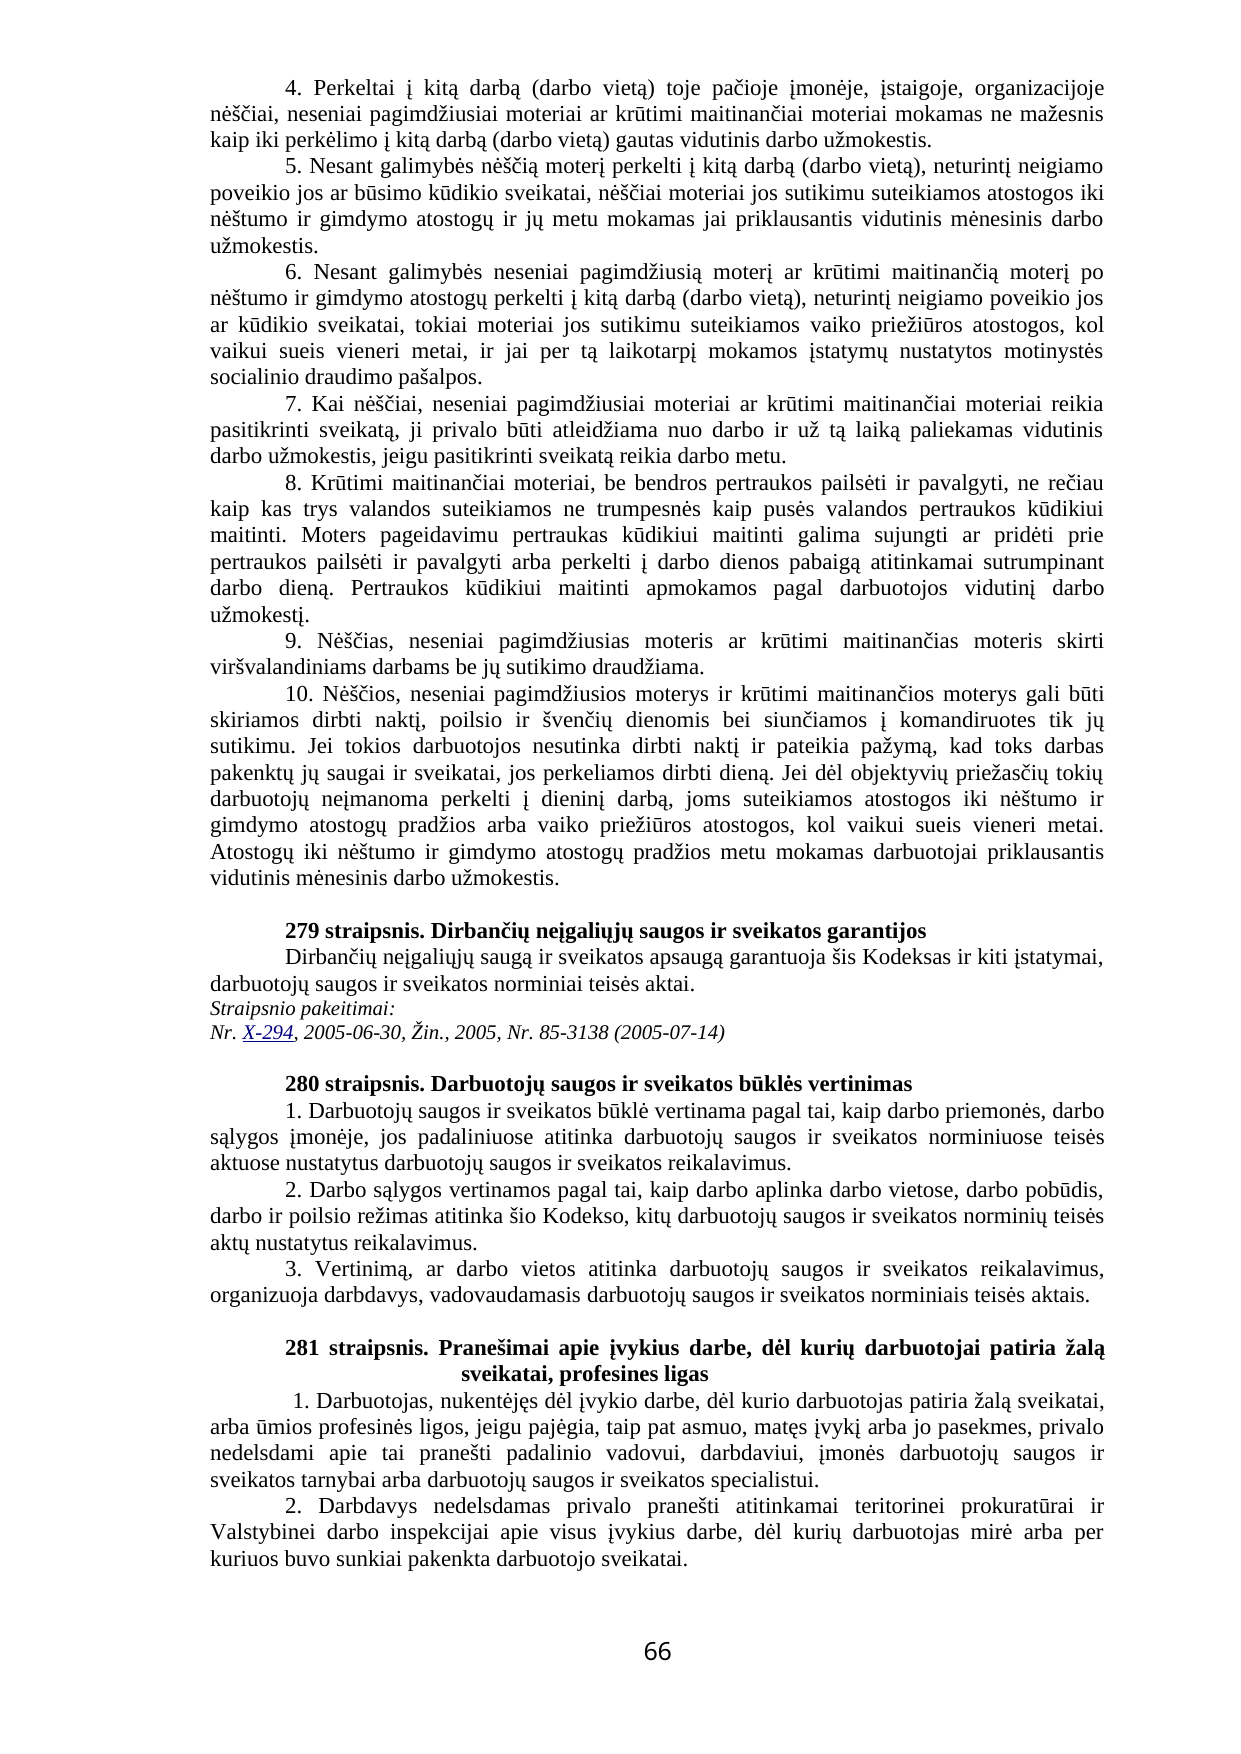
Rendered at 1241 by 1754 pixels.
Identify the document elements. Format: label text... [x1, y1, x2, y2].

text 279 straipsnis. Dirbančių neįgaliųjų saugos ir sveikatos garantijos [210, 917, 1106, 943]
text 6. Nesant galimybės neseniai pagimdžiusią moterį ar krūtimi maitinančią moterį po nėštumo ir gimdymo atostogų perkelti į kitą darbą (darbo vietą), neturintį neigiamo poveikio jos ar kūdikio sveikatai, tokiai moteriai jos sutikimu suteikiamos vaiko priežiūros atostogos, kol vaikui sueis vieneri metai, ir jai per tą laikotarpį mokamos įstatymų nustatytos motinystės socialinio draudimo pašalpos. [210, 258, 1106, 390]
text 4. Perkeltai į kitą darbą (darbo vietą) toje pačioje įmonėje, įstaigoje, organizacijoje nėščiai, neseniai pagimdžiusiai moteriai ar krūtimi maitinančiai moteriai mokamas ne mažesnis kaip iki perkėlimo į kitą darbą (darbo vietą) gautas vidutinis darbo užmokestis. [210, 73, 1106, 153]
text 281 straipsnis. Pranešimai apie įvykius darbe, dėl kurių darbuotojai patiria žalą sveikatai, profesines ligas [285, 1334, 1106, 1387]
text 2. Darbdavys nedelsdamas privalo pranešti atitinkamai teritorinei prokuratūrai ir Valstybinei darbo inspekcijai apie visus įvykius darbe, dėl kurių darbuotojas mirė arba per kuriuos buvo sunkiai pakenkta darbuotojo sveikatai. [210, 1492, 1106, 1571]
text 280 straipsnis. Darbuotojų saugos ir sveikatos būklės vertinimas [210, 1070, 1106, 1097]
text 8. Krūtimi maitinančiai moteriai, be bendros pertraukos pailsėti ir pavalgyti, ne rečiau kaip kas trys valandos suteikiamos ne trumpesnės kaip pusės valandos pertraukos kūdikiui maitinti. Moters pageidavimu pertraukas kūdikiui maitinti galima sujungti ar pridėti prie pertraukos pailsėti ir pavalgyti arba perkelti į darbo dienos pabaigą atitinkamai sutrumpinant darbo dieną. Pertraukos kūdikiui maitinti apmokamos pagal darbuotojos vidutinį darbo užmokestį. [210, 469, 1106, 627]
text 5. Nesant galimybės nėščią moterį perkelti į kitą darbą (darbo vietą), neturintį neigiamo poveikio jos ar būsimo kūdikio sveikatai, nėščiai moteriai jos sutikimu suteikiamos atostogos iki nėštumo ir gimdymo atostogų ir jų metu mokamas jai priklausantis vidutinis mėnesinis darbo užmokestis. [210, 153, 1106, 258]
text Nr. X-294, 2005-06-30, Žin., 2005, Nr. 85-3138 (2005-07-14) [210, 1020, 1106, 1044]
text 1. Darbuotojų saugos ir sveikatos būklė vertinama pagal tai, kaip darbo priemonės, darbo sąlygos įmonėje, jos padaliniuose atitinka darbuotojų saugos ir sveikatos norminiuose teisės aktuose nustatytus darbuotojų saugos ir sveikatos reikalavimus. [210, 1097, 1106, 1176]
text 9. Nėščias, neseniai pagimdžiusias moteris ar krūtimi maitinančias moteris skirti viršvalandiniams darbams be jų sutikimo draudžiama. [210, 627, 1106, 680]
text Dirbančių neįgaliųjų saugą ir sveikatos apsaugą garantuoja šis Kodeksas ir kiti įstatymai, darbuotojų saugos ir sveikatos norminiai teisės aktai. [210, 943, 1106, 996]
text 1. Darbuotojas, nukentėjęs dėl įvykio darbe, dėl kurio darbuotojas patiria žalą sveikatai, arba ūmios profesinės ligos, jeigu pajėgia, taip pat asmuo, matęs įvykį arba jo pasekmes, privalo nedelsdami apie tai pranešti padalinio vadovui, darbdaviui, įmonės darbuotojų saugos ir sveikatos tarnybai arba darbuotojų saugos ir sveikatos specialistui. [210, 1387, 1106, 1492]
text 2. Darbo sąlygos vertinamos pagal tai, kaip darbo aplinka darbo vietose, darbo pobūdis, darbo ir poilsio režimas atitinka šio Kodekso, kitų darbuotojų saugos ir sveikatos norminių teisės aktų nustatytus reikalavimus. [210, 1176, 1106, 1255]
text 10. nėščios, neseniai pagimdžiusios moterys ir krūtimi maitinančios moterys gali būti skiriamos dirbti naktį, poilsio ir švenčių dienomis bei siunčiamos į komandiruotes tik jų sutikimu. Jei tokios darbuotojos nesutinka dirbti naktį ir pateikia pažymą, kad toks darbas pakenktų jų saugai ir sveikatai, jos perkeliamos dirbti dieną. Jei dėl objektyvių priežasčių tokių darbuotojų neįmanoma perkelti į dieninį darbą, joms suteikiamos atostogos iki nėštumo ir gimdymo atostogų pradžios arba vaiko priežiūros atostogos, kol vaikui sueis vieneri metai. Atostogų iki nėštumo ir gimdymo atostogų pradžios metu mokamas darbuotojai priklausantis vidutinis mėnesinis darbo užmokestis. [210, 680, 1106, 891]
text 7. Kai nėščiai, neseniai pagimdžiusiai moteriai ar krūtimi maitinančiai moteriai reikia pasitikrinti sveikatą, ji privalo būti atleidžiama nuo darbo ir už tą laiką paliekamas vidutinis darbo užmokestis, jeigu pasitikrinti sveikatą reikia darbo metu. [210, 390, 1106, 469]
text Straipsnio pakeitimai: [210, 996, 1106, 1020]
text 3. Vertinimą, ar darbo vietos atitinka darbuotojų saugos ir sveikatos reikalavimus, organizuoja darbdavys, vadovaudamasis darbuotojų saugos ir sveikatos norminiais teisės aktais. [210, 1255, 1106, 1308]
